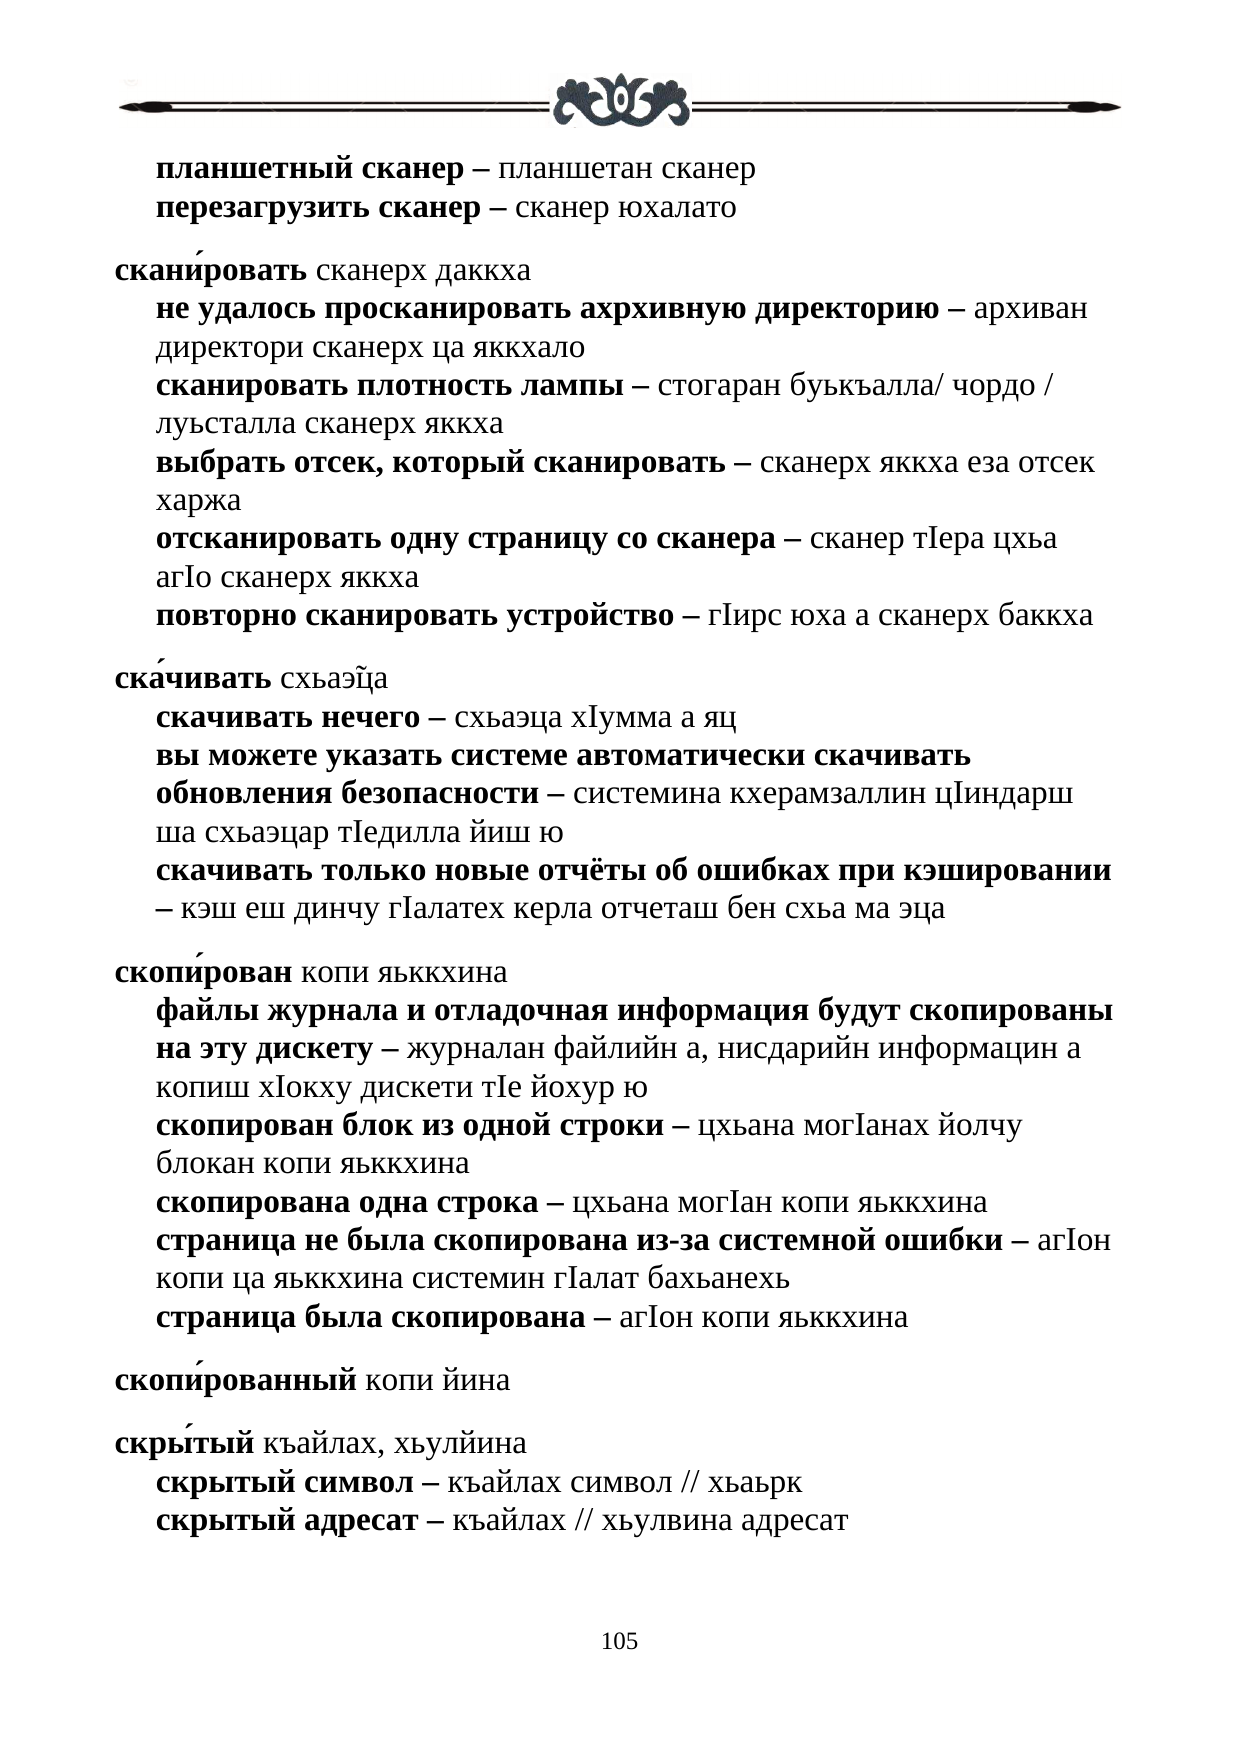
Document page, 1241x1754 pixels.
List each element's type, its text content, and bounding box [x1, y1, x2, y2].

text планшетный сканер – планшетан сканер перезагрузить сканер – сканер юхалато [114, 148, 1122, 224]
text скры́тый къайлах, хьулйина скрытый символ – къайлах символ // хьаьрк скрытый адресат – къайлах // хьулвина адресат [114, 1423, 1122, 1538]
text скани́ровать сканерх даккха не удалось просканировать ахрхивную директорию – архиван директори сканерх ца яккхало сканировать плотность лампы – стогаран буькъалла/ чордо / луьсталла сканерх яккха выбрать отсек, который сканировать – сканерх яккха еза отсек харжа отсканировать одну страницу со сканера – сканер тIера цхьа агIо сканерх яккха повторно сканировать устройство – гIирс юха а сканерх баккха [114, 249, 1122, 633]
text ска́чивать схьаэ̃ца скачивать нечего – схьаэца хIумма а яц вы можете указать системе автоматически скачивать обновления безопасности – системина кхерамзаллин цIиндарш ша схьаэцар тIедилла йиш ю скачивать только новые отчёты об ошибках при кэшировании – кэш еш динчу гIалатех керла отчеташ бен схьа ма эца [114, 658, 1122, 926]
text скопи́рованный копи йина [114, 1359, 1122, 1398]
text скопи́рован копи яьккхина файлы журнала и отладочная информация будут скопированы на эту дискету – журналан файлийн а, нисдарийн информацин а копиш хIокху дискети тIе йохур ю скопирован блок из одной строки – цхьана могIанах йолчу блокан копи яьккхина скопирована одна строка – цхьана могIан копи яьккхина страница не была скопирована из-за системной ошибки – агIон копи ца яьккхина системин гIалат бахьанехь страница была скопирована – агIон копи яьккхина [114, 951, 1122, 1334]
